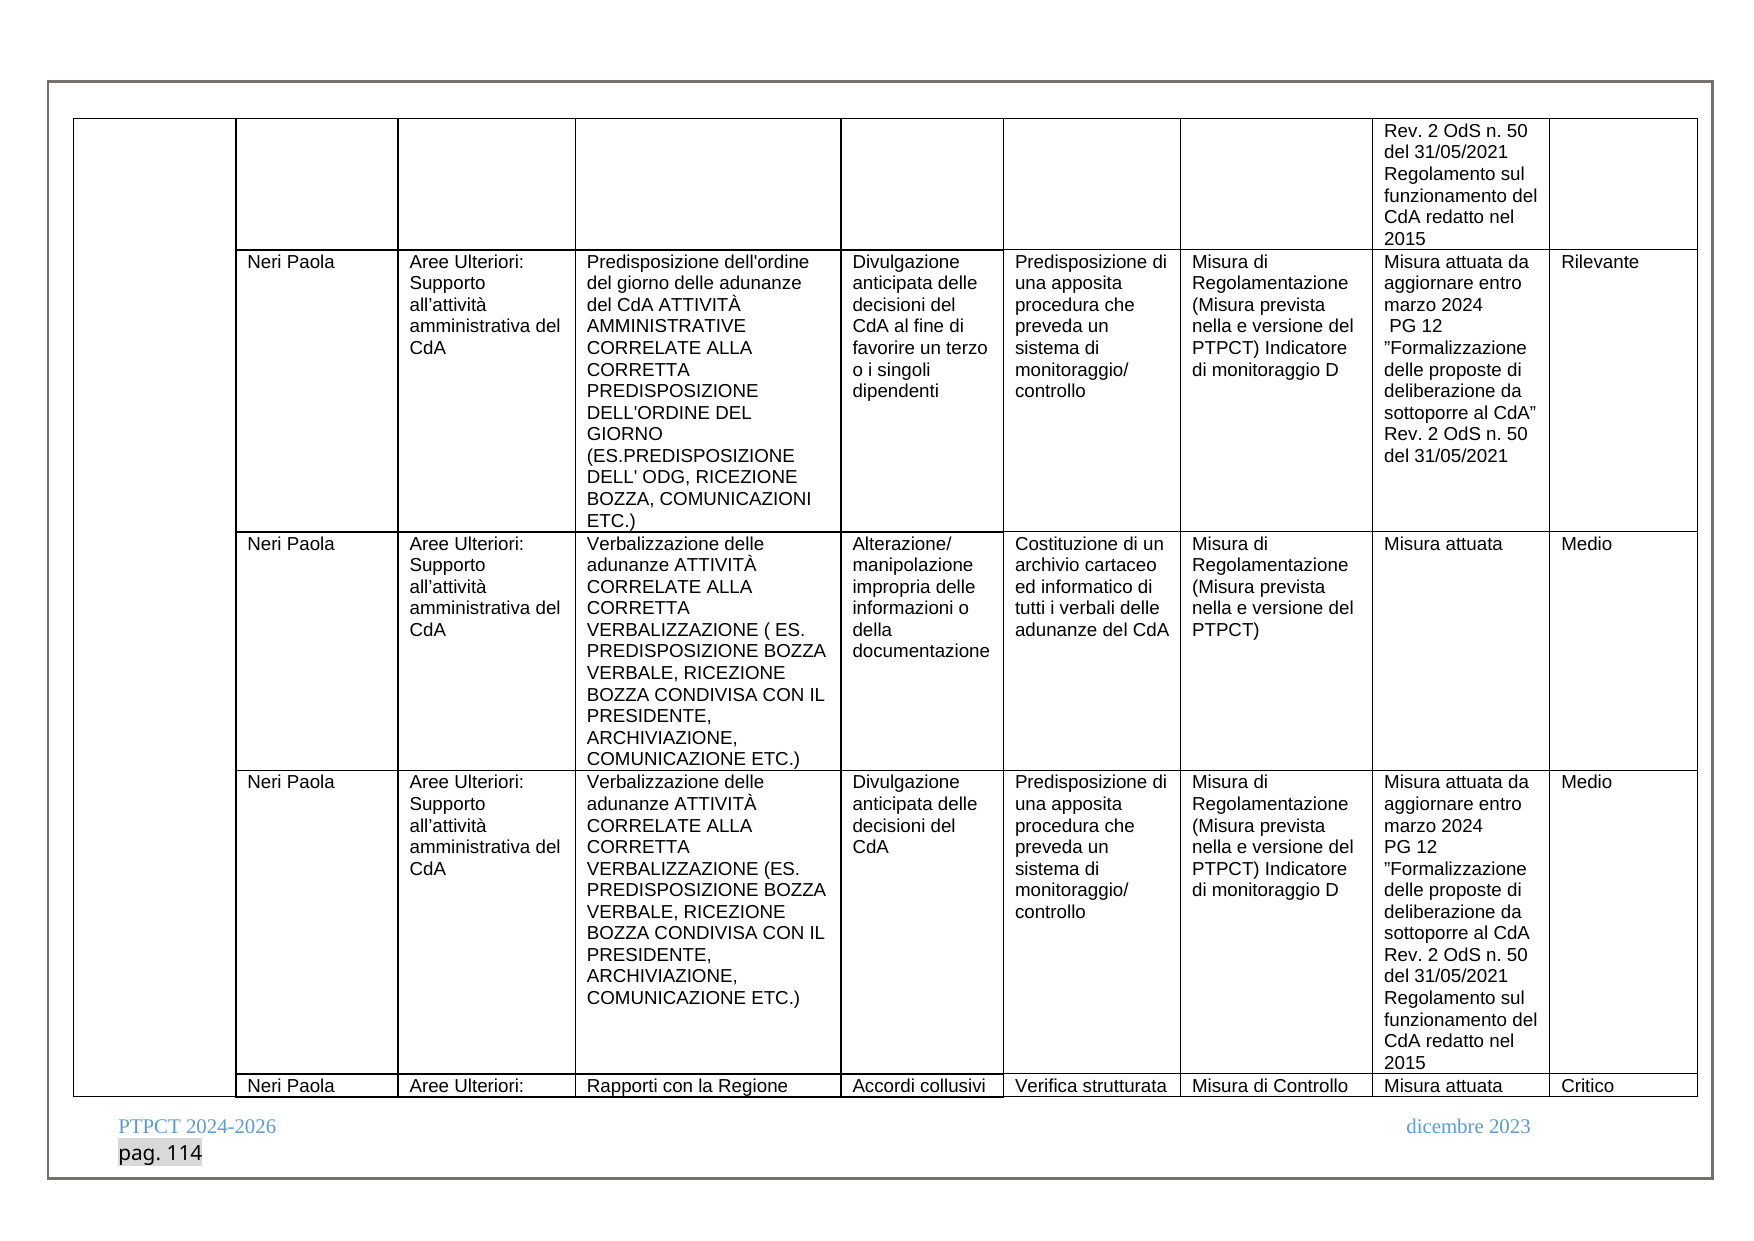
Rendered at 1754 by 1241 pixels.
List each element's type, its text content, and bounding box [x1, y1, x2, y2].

table_cell Medio [1550, 771, 1697, 1073]
table_cell [1550, 119, 1697, 249]
table_cell Alterazione/manipolazione impropria delle informazioni o della documentazione [842, 533, 1003, 770]
table_cell Neri Paola [237, 251, 397, 531]
table_cell Accordi collusivi [842, 1075, 1003, 1096]
table_cell Misura di Regolamentazione (Misura prevista nella e versione del PTPCT) [1181, 532, 1372, 770]
table_cell Aree Ulteriori: Supporto all’attività amministrativa del CdA [399, 251, 575, 531]
table_cell [842, 119, 1003, 249]
table_cell [1181, 119, 1372, 249]
table_cell Misura attuata [1373, 532, 1549, 770]
table_cell Misura attuata [1373, 1074, 1549, 1096]
table_cell Medio [1550, 532, 1697, 770]
table_cell Rev. 2 OdS n. 50 del 31/05/2021 Regolamento sul funzionamento del CdA redatto nel 2015 [1373, 119, 1549, 249]
table_cell Divulgazione anticipata delle decisioni del CdA [842, 771, 1003, 1073]
table_cell Divulgazione anticipata delle decisioni del CdA al fine di favorire un terzo o i singoli dipendenti [842, 251, 1003, 531]
table_cell Misura di Regolamentazione (Misura prevista nella e versione del PTPCT) Indicatore di monitoraggio D [1181, 250, 1372, 531]
table_cell Critico [1550, 1074, 1697, 1096]
table_cell Predisposizione di una apposita procedura che preveda un sistema di monitoraggio/ controllo [1004, 250, 1180, 531]
table_cell Verbalizzazione delle adunanze ATTIVITÀ CORRELATE ALLA CORRETTA VERBALIZZAZIONE ( ES. PREDISPOSIZIONE BOZZA VERBALE, RICEZIONE BOZZA CONDIVISA CON IL PRESIDENTE, ARCHIVIAZIONE, COMUNICAZIONE ETC.) [576, 533, 840, 770]
table_cell [576, 119, 840, 249]
table_cell Neri Paola [237, 771, 397, 1073]
table_cell [74, 119, 235, 1096]
table_cell Aree Ulteriori: Supporto all’attività amministrativa del CdA [399, 771, 575, 1073]
table_cell Costituzione di un archivio cartaceo ed informatico di tutti i verbali delle adunanze del CdA [1004, 532, 1180, 770]
table_cell Rilevante [1550, 250, 1697, 531]
table_cell Neri Paola [237, 1075, 397, 1096]
table_cell [237, 119, 397, 249]
table_cell Verbalizzazione delle adunanze ATTIVITÀ CORRELATE ALLA CORRETTA VERBALIZZAZIONE (ES. PREDISPOSIZIONE BOZZA VERBALE, RICEZIONE BOZZA CONDIVISA CON IL PRESIDENTE, ARCHIVIAZIONE, COMUNICAZIONE ETC.) [576, 771, 840, 1073]
table_cell Predisposizione di una apposita procedura che preveda un sistema di monitoraggio/ controllo [1004, 771, 1180, 1073]
table_cell Predisposizione dell'ordine del giorno delle adunanze del CdA ATTIVITÀ AMMINISTRATIVE CORRELATE ALLA CORRETTA PREDISPOSIZIONE DELL'ORDINE DEL GIORNO (ES.PREDISPOSIZIONE DELL' ODG, RICEZIONE BOZZA, COMUNICAZIONI ETC.) [576, 251, 840, 531]
table_cell Neri Paola [237, 533, 397, 770]
table_cell Misura attuata da aggiornare entro marzo 2024 PG 12 ”Formalizzazione delle proposte di deliberazione da sottoporre al CdA” Rev. 2 OdS n. 50 del 31/05/2021 [1373, 250, 1549, 531]
table_cell Rapporti con la Regione [576, 1075, 840, 1096]
table_cell Misura di Regolamentazione (Misura prevista nella e versione del PTPCT) Indicatore di monitoraggio D [1181, 771, 1372, 1073]
table_cell Aree Ulteriori: Supporto all’attività amministrativa del CdA [399, 533, 575, 770]
table_cell Verifica strutturata [1004, 1074, 1180, 1096]
table_cell [1004, 119, 1180, 249]
table_cell Misura attuata da aggiornare entro marzo 2024 PG 12 ”Formalizzazione delle proposte di deliberazione da sottoporre al CdA Rev. 2 OdS n. 50 del 31/05/2021 Regolamento sul funzionamento del CdA redatto nel 2015 [1373, 771, 1549, 1073]
table_cell Aree Ulteriori: [399, 1075, 575, 1096]
table_cell [399, 119, 575, 249]
table_cell Misura di Controllo [1181, 1074, 1372, 1096]
